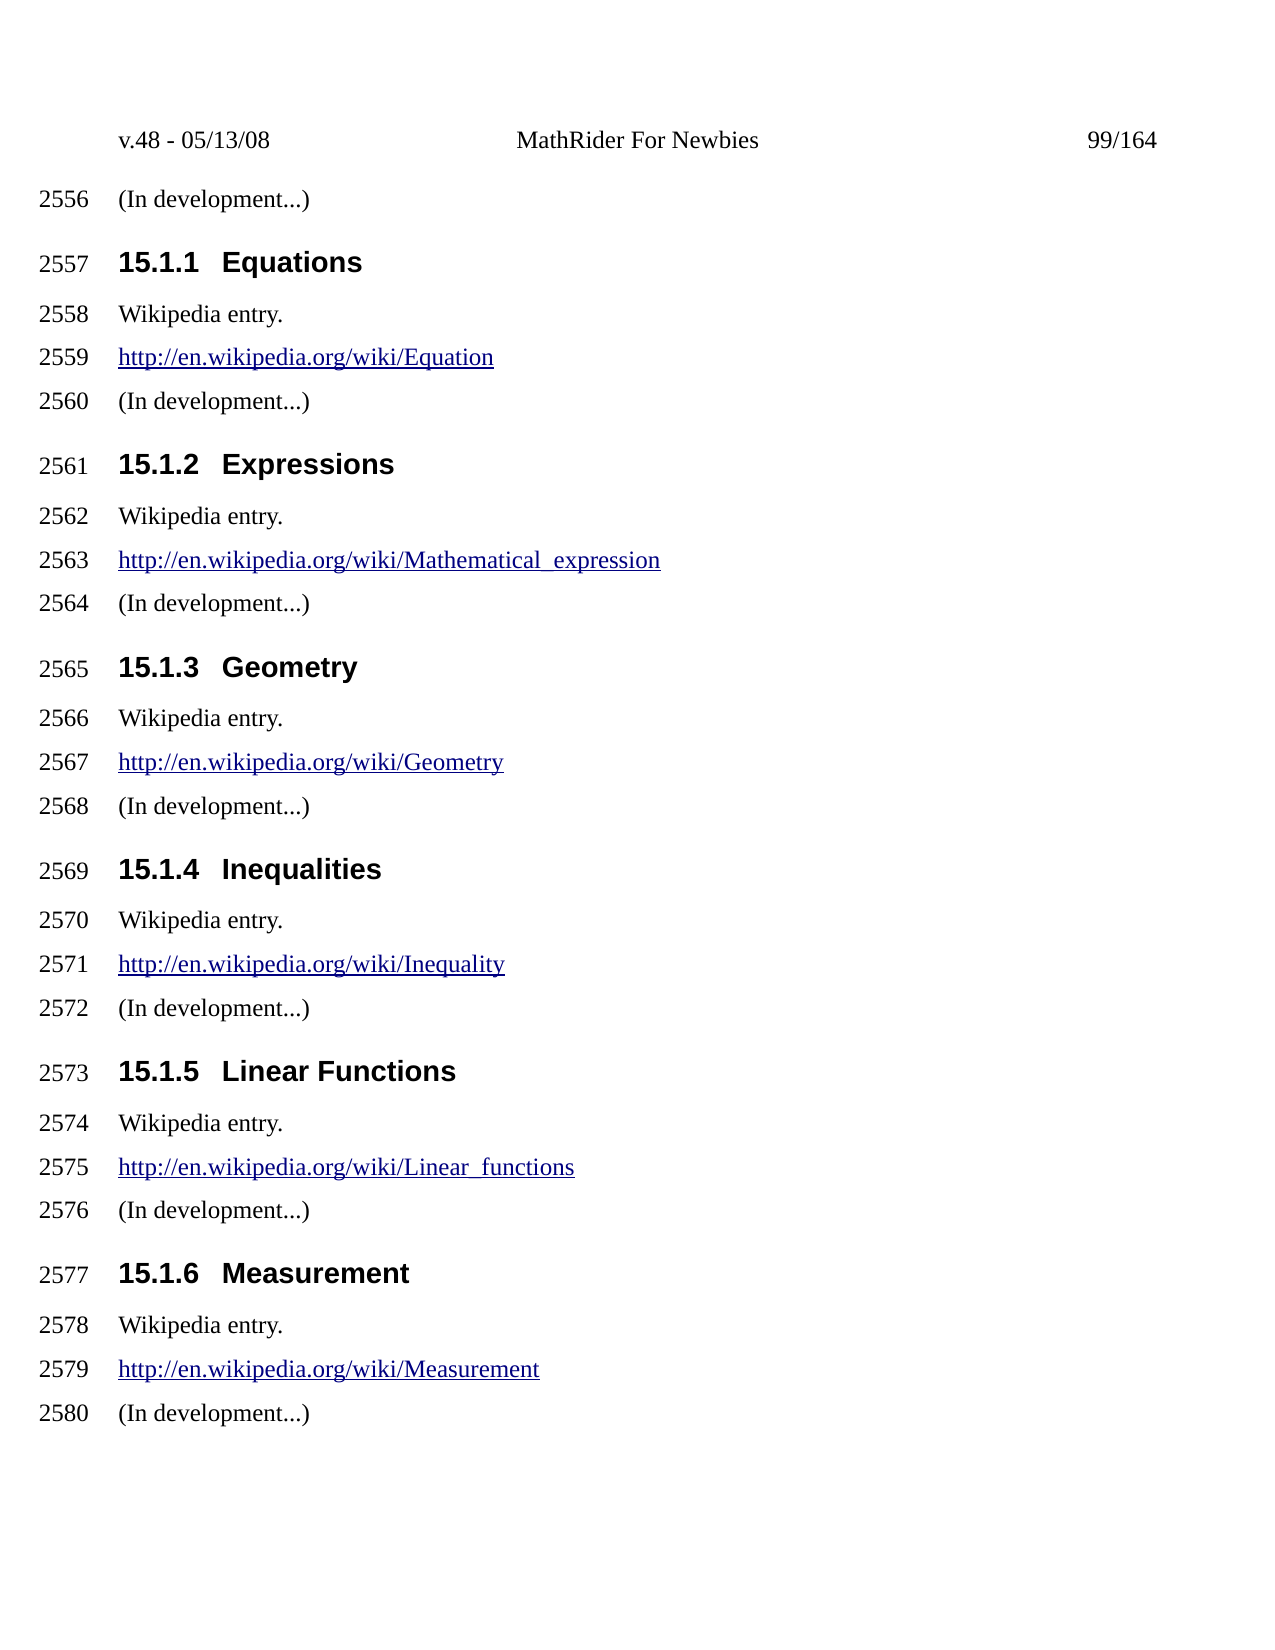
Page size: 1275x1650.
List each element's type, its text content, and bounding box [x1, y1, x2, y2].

subtitle Measurement [118, 1257, 1157, 1290]
text Wikipedia entry. [118, 703, 1157, 732]
text http://en.wikipedia.org/wiki/Mathematical_expression [118, 545, 1157, 573]
text Wikipedia entry. [118, 906, 1157, 934]
subtitle Geometry [118, 650, 1157, 683]
text http://en.wikipedia.org/wiki/Inequality [118, 949, 1157, 978]
text Wikipedia entry. [118, 501, 1157, 530]
text Wikipedia entry. [118, 1108, 1157, 1137]
text (In development...) [118, 184, 1157, 213]
text http://en.wikipedia.org/wiki/Measurement [118, 1354, 1157, 1383]
subtitle Linear Functions [118, 1054, 1157, 1088]
text Wikipedia entry. [118, 299, 1157, 327]
text http://en.wikipedia.org/wiki/Equation [118, 342, 1157, 371]
text (In development...) [118, 386, 1157, 415]
text (In development...) [118, 588, 1157, 617]
subtitle Equations [118, 245, 1157, 279]
text http://en.wikipedia.org/wiki/Geometry [118, 747, 1157, 776]
text (In development...) [118, 1398, 1157, 1426]
text Wikipedia entry. [118, 1310, 1157, 1339]
text http://en.wikipedia.org/wiki/Linear_functions [118, 1152, 1157, 1180]
subtitle Expressions [118, 447, 1157, 481]
subtitle Inequalities [118, 852, 1157, 886]
text (In development...) [118, 791, 1157, 819]
text (In development...) [118, 993, 1157, 1022]
text (In development...) [118, 1195, 1157, 1224]
